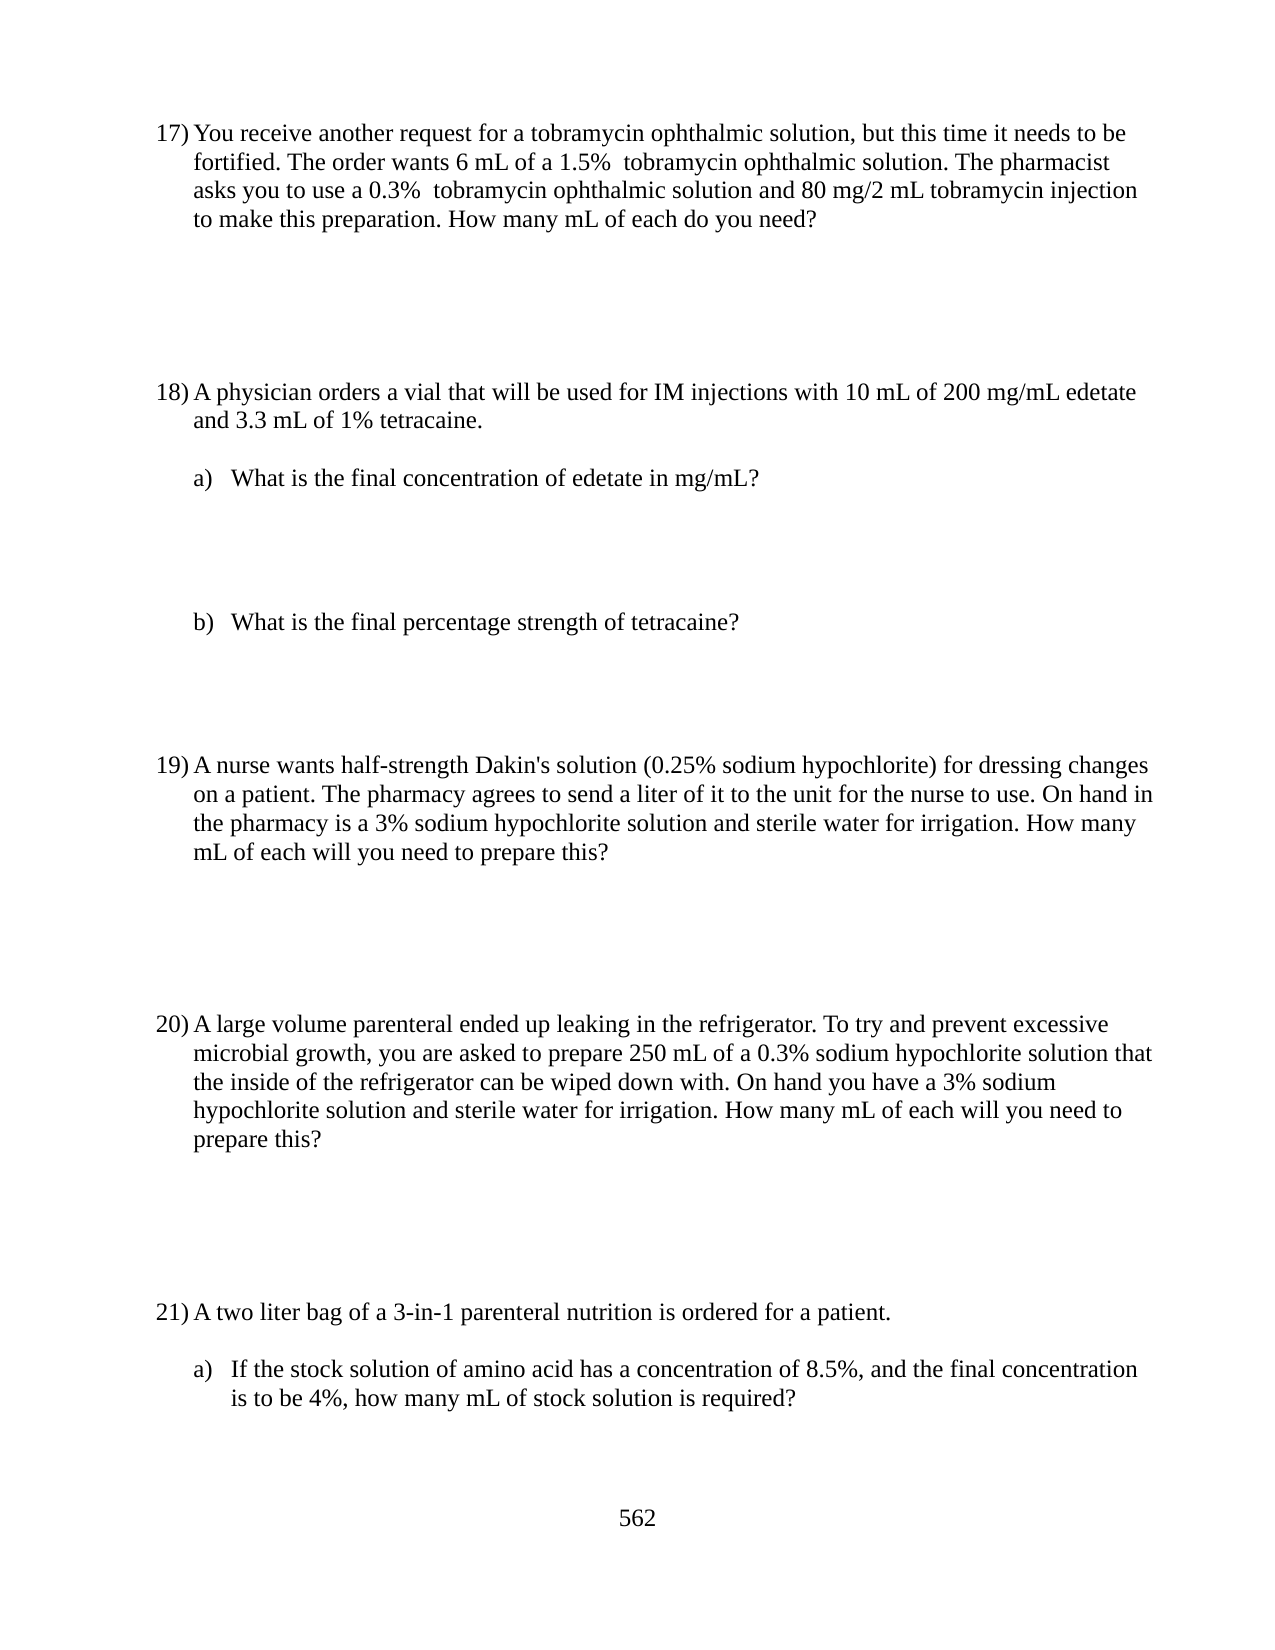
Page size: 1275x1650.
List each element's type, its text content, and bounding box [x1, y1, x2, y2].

list A physician orders a vial that will be used for IM injections with 10 mL of 200 mg/mL edetate and 3.3 mL of 1% tetracaine. [156, 377, 1157, 434]
list If the stock solution of amino acid has a concentration of 8.5%, and the final concentration is to be 4%, how many mL of stock solution is required? [193, 1354, 1157, 1412]
list What is the final percentage strength of tetracaine? [193, 607, 1157, 636]
list A nurse wants half-strength Dakin's solution (0.25% sodium hypochlorite) for dressing changes on a patient. The pharmacy agrees to send a liter of it to the unit for the nurse to use. On hand in the pharmacy is a 3% sodium hypochlorite solution and sterile water for irrigation. How many mL of each will you need to prepare this? [156, 751, 1157, 866]
list A two liter bag of a 3-in-1 parenteral nutrition is ordered for a patient. [156, 1297, 1157, 1326]
list What is the final concentration of edetate in mg/mL? [193, 463, 1157, 492]
list A large volume parenteral ended up leaking in the refrigerator. To try and prevent excessive microbial growth, you are asked to prepare 250 mL of a 0.3% sodium hypochlorite solution that the inside of the refrigerator can be wiped down with. On hand you have a 3% sodium hypochlorite solution and sterile water for irrigation. How many mL of each will you need to prepare this? [156, 1009, 1157, 1153]
list You receive another request for a tobramycin ophthalmic solution, but this time it needs to be fortified. The order wants 6 mL of a 1.5% tobramycin ophthalmic solution. The pharmacist asks you to use a 0.3% tobramycin ophthalmic solution and 80 mg/2 mL tobramycin injection to make this preparation. How many mL of each do you need? [156, 118, 1157, 233]
